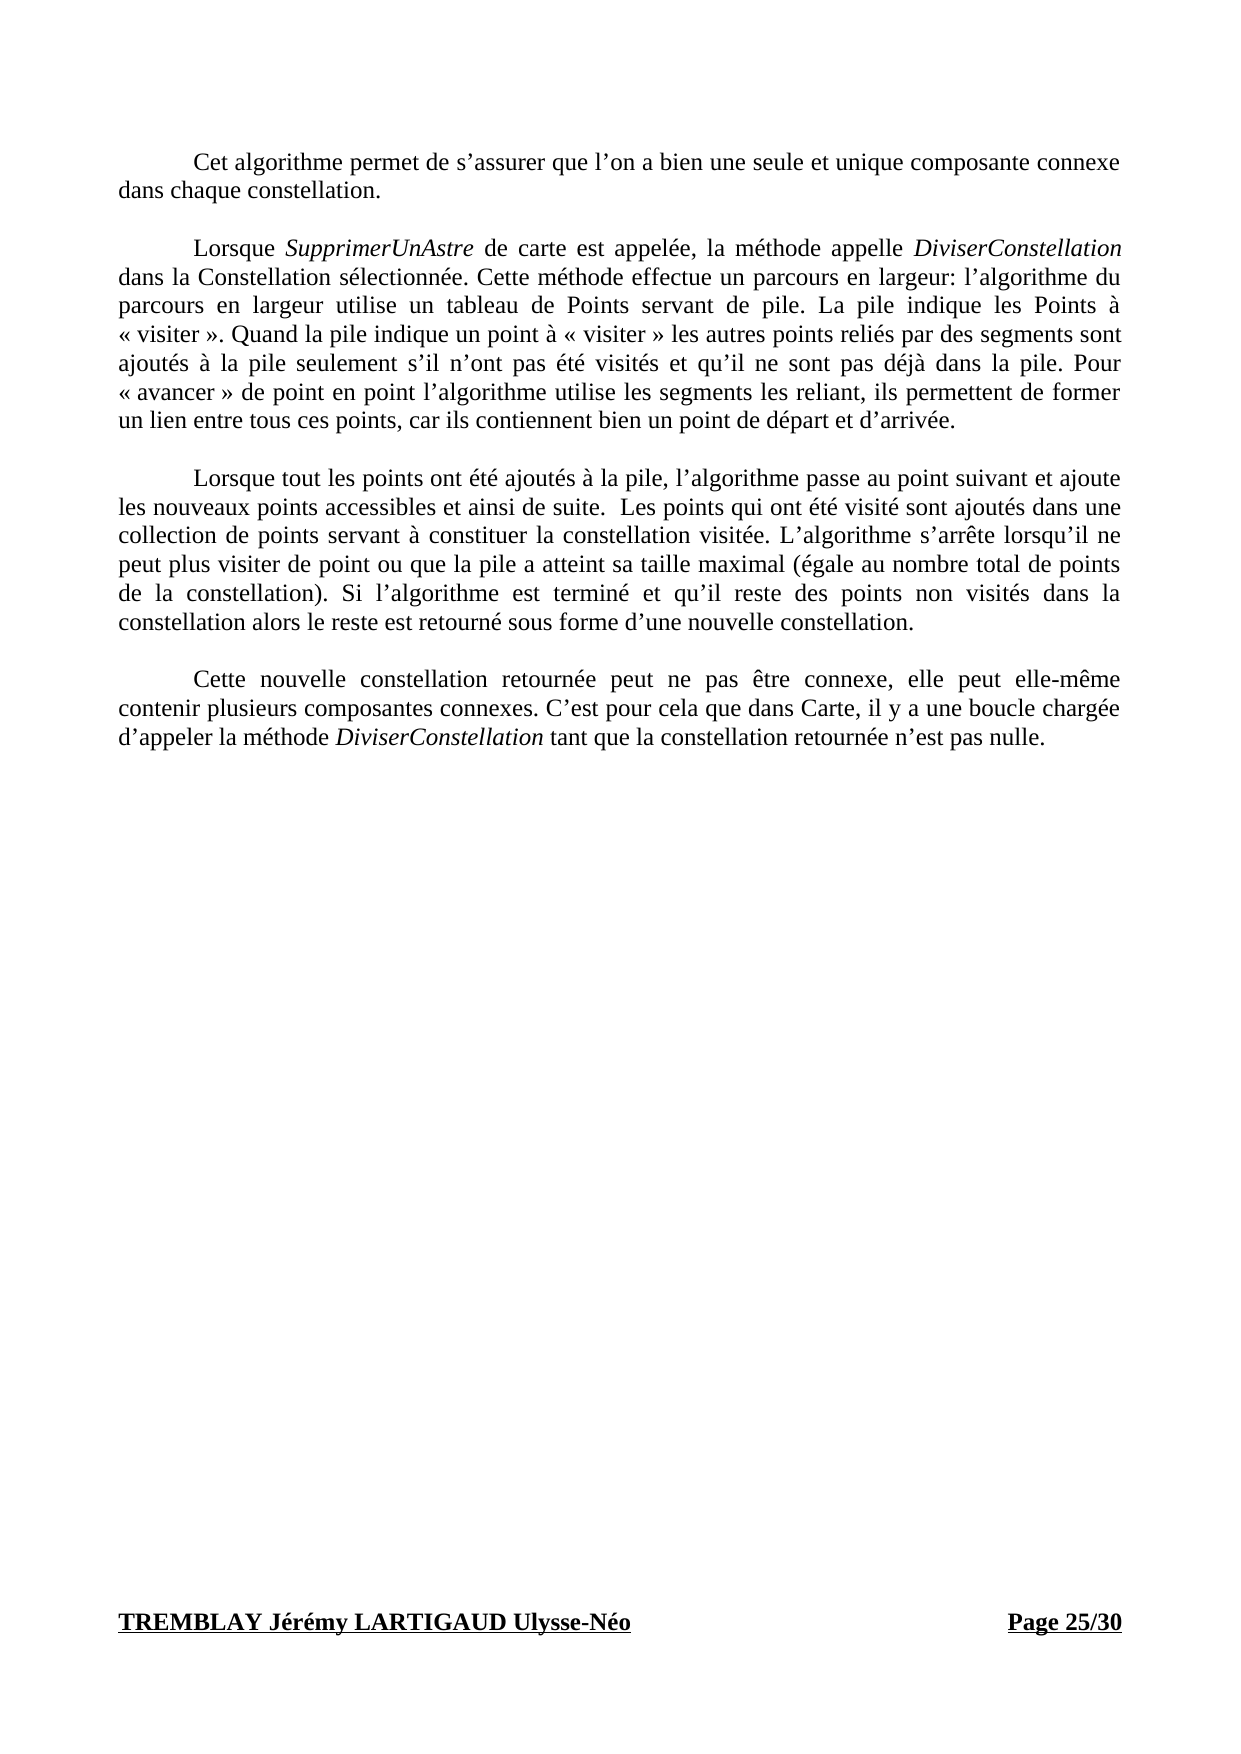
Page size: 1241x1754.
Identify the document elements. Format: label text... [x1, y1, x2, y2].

text Lorsque SupprimerUnAstre de carte est appelée, la méthode appelle DiviserConstellation dans la Constellation sélectionnée. Cette méthode effectue un parcours en largeur: l’algorithme du parcours en largeur utilise un tableau de Points servant de pile. La pile indique les Points à « visiter ». Quand la pile indique un point à « visiter » les autres points reliés par des segments sont ajoutés à la pile seulement s’il n’ont pas été visités et qu’il ne sont pas déjà dans la pile. Pour « avancer » de point en point l’algorithme utilise les segments les reliant, ils permettent de former un lien entre tous ces points, car ils contiennent bien un point de départ et d’arrivée. [118, 233, 1122, 434]
text Lorsque tout les points ont été ajoutés à la pile, l’algorithme passe au point suivant et ajoute les nouveaux points accessibles et ainsi de suite. Les points qui ont été visité sont ajoutés dans une collection de points servant à constituer la constellation visitée. L’algorithme s’arrête lorsqu’il ne peut plus visiter de point ou que la pile a atteint sa taille maximal (égale au nombre total de points de la constellation). Si l’algorithme est terminé et qu’il reste des points non visités dans la constellation alors le reste est retourné sous forme d’une nouvelle constellation. [118, 463, 1122, 636]
text Cet algorithme permet de s’assurer que l’on a bien une seule et unique composante connexe dans chaque constellation. [118, 147, 1122, 204]
text Cette nouvelle constellation retournée peut ne pas être connexe, elle peut elle-même contenir plusieurs composantes connexes. C’est pour cela que dans Carte, il y a une boucle chargée d’appeler la méthode DiviserConstellation tant que la constellation retournée n’est pas nulle. [118, 664, 1122, 751]
